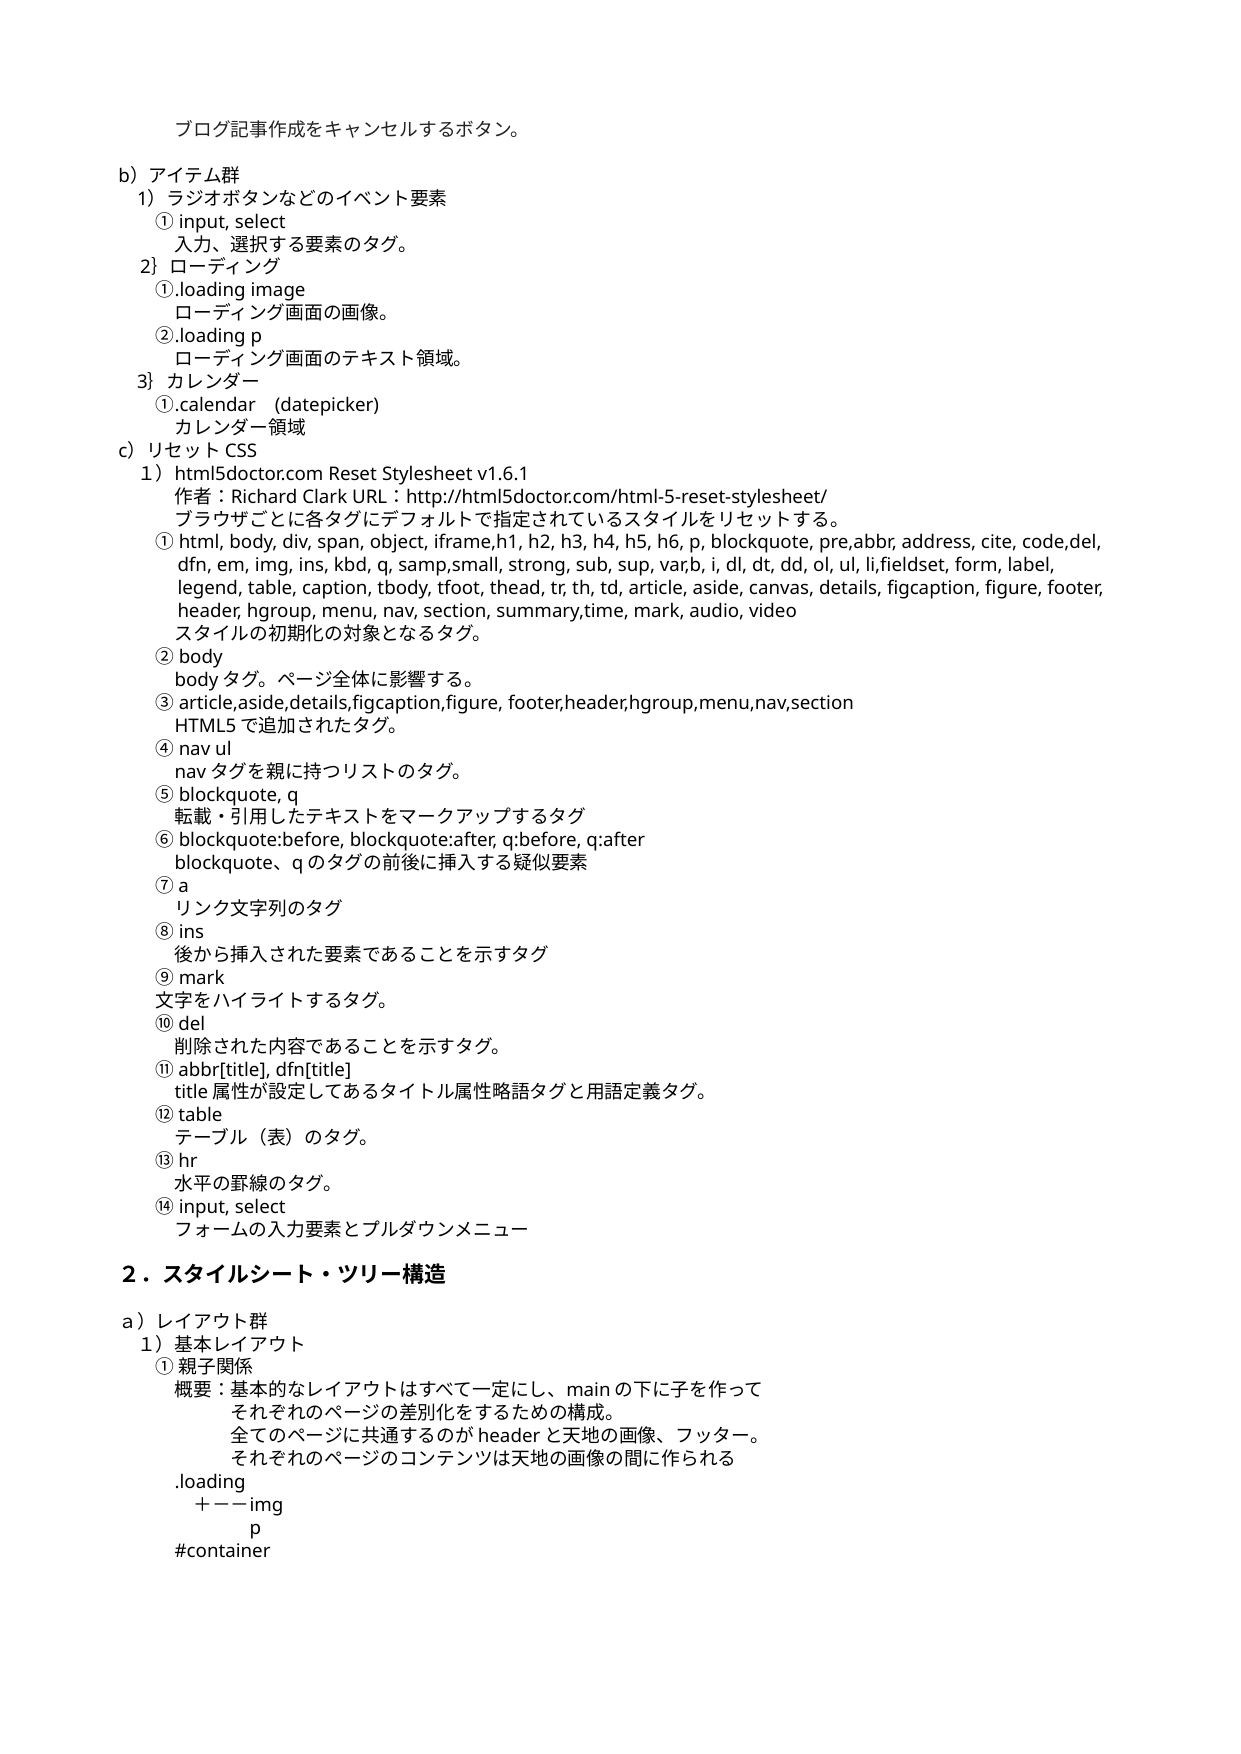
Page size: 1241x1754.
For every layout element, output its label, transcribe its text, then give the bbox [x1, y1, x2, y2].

text ローディング画面の画像。 [118, 301, 1122, 324]
text 概要：基本的なレイアウトはすべて一定にし、mainの下に子を作って [118, 1378, 1122, 1401]
text c）リセットCSS [118, 439, 1122, 462]
text ⑭ input, select [118, 1195, 1122, 1218]
text blockquote、qのタグの前後に挿入する疑似要素 [118, 851, 1122, 874]
text ① input, select [118, 210, 1122, 233]
text それぞれのページの差別化をするための構成。 [118, 1401, 1122, 1424]
text 1）ラジオボタンなどのイベント要素 [118, 187, 1122, 210]
text 転載・引用したテキストをマークアップするタグ [118, 806, 1122, 828]
text １）基本レイアウト [118, 1333, 1122, 1356]
text ２．スタイルシート・ツリー構造 [118, 1264, 1122, 1287]
text 水平の罫線のタグ。 [118, 1172, 1122, 1195]
text ⑤ blockquote, q [118, 783, 1122, 806]
text #container [118, 1539, 1122, 1562]
text bodyタグ。ページ全体に影響する。 [118, 668, 1122, 691]
text ②.loading p [118, 324, 1122, 347]
text ⑪abbr[title], dfn[title] [118, 1058, 1122, 1081]
text b）アイテム群 [118, 164, 1122, 187]
text ⑩del [118, 1012, 1122, 1035]
text .loading [118, 1470, 1122, 1493]
text ＋－－img [118, 1493, 1122, 1516]
text navタグを親に持つリストのタグ。 [118, 760, 1122, 783]
text ⑨ mark [118, 966, 1122, 989]
text ブログ記事作成をキャンセルするボタン。 [118, 118, 1122, 141]
text 後から挿入された要素であることを示すタグ [118, 943, 1122, 966]
text 作者：Richard Clark URL：http://html5doctor.com/html-5-reset-stylesheet/ [118, 485, 1122, 508]
text それぞれのページのコンテンツは天地の画像の間に作られる [118, 1447, 1122, 1470]
text ａ）レイアウト群 [118, 1310, 1122, 1333]
text 全てのページに共通するのがheaderと天地の画像、フッター。 [118, 1424, 1122, 1447]
text ⑬hr [118, 1149, 1122, 1172]
text 3｝カレンダー [118, 370, 1122, 393]
text 文字をハイライトするタグ。 [118, 989, 1122, 1012]
text 2｝ローディング [118, 256, 1122, 278]
text スタイルの初期化の対象となるタグ。 [118, 622, 1122, 645]
text ⑦a [118, 874, 1122, 897]
text p [118, 1516, 1122, 1539]
text ①.calendar (datepicker) [118, 393, 1122, 416]
text ⑥ blockquote:before, blockquote:after, q:before, q:after [118, 828, 1122, 851]
text ⑫table [118, 1103, 1122, 1126]
text ② body [118, 645, 1122, 668]
text テーブル（表）のタグ。 [118, 1126, 1122, 1149]
text フォームの入力要素とプルダウンメニュー [118, 1218, 1122, 1241]
text ④ nav ul [118, 737, 1122, 760]
text ① 親子関係 [118, 1356, 1122, 1378]
text ブラウザごとに各タグにデフォルトで指定されているスタイルをリセットする。 [118, 508, 1122, 531]
text ⑧ ins [118, 920, 1122, 943]
text title属性が設定してあるタイトル属性略語タグと用語定義タグ。 [118, 1081, 1122, 1103]
text ③ article,aside,details,figcaption,figure, footer,header,hgroup,menu,nav,section [118, 691, 1122, 714]
text HTML5で追加されたタグ。 [118, 714, 1122, 737]
text １）html5doctor.com Reset Stylesheet v1.6.1 [118, 462, 1122, 485]
text ローディング画面のテキスト領域。 [118, 347, 1122, 370]
text ① html, body, div, span, object, iframe,h1, h2, h3, h4, h5, h6, p, blockquote, pre,abbr, address, cite, code,del, dfn, em, img, ins, kbd, q, samp,small, strong, sub, sup, var,b, i, dl, dt, dd, ol, ul, li,fieldset, form, label, legend, table, caption, tbody, tfoot, thead, tr, th, td, article, aside, canvas, details, figcaption, figure, footer, header, hgroup, menu, nav, section, summary,time, mark, audio, video [118, 531, 1122, 622]
text ①.loading image [118, 278, 1122, 301]
text カレンダー領域 [118, 416, 1122, 439]
text リンク文字列のタグ [118, 897, 1122, 920]
text 削除された内容であることを示すタグ。 [118, 1035, 1122, 1058]
text 入力、選択する要素のタグ。 [118, 233, 1122, 256]
